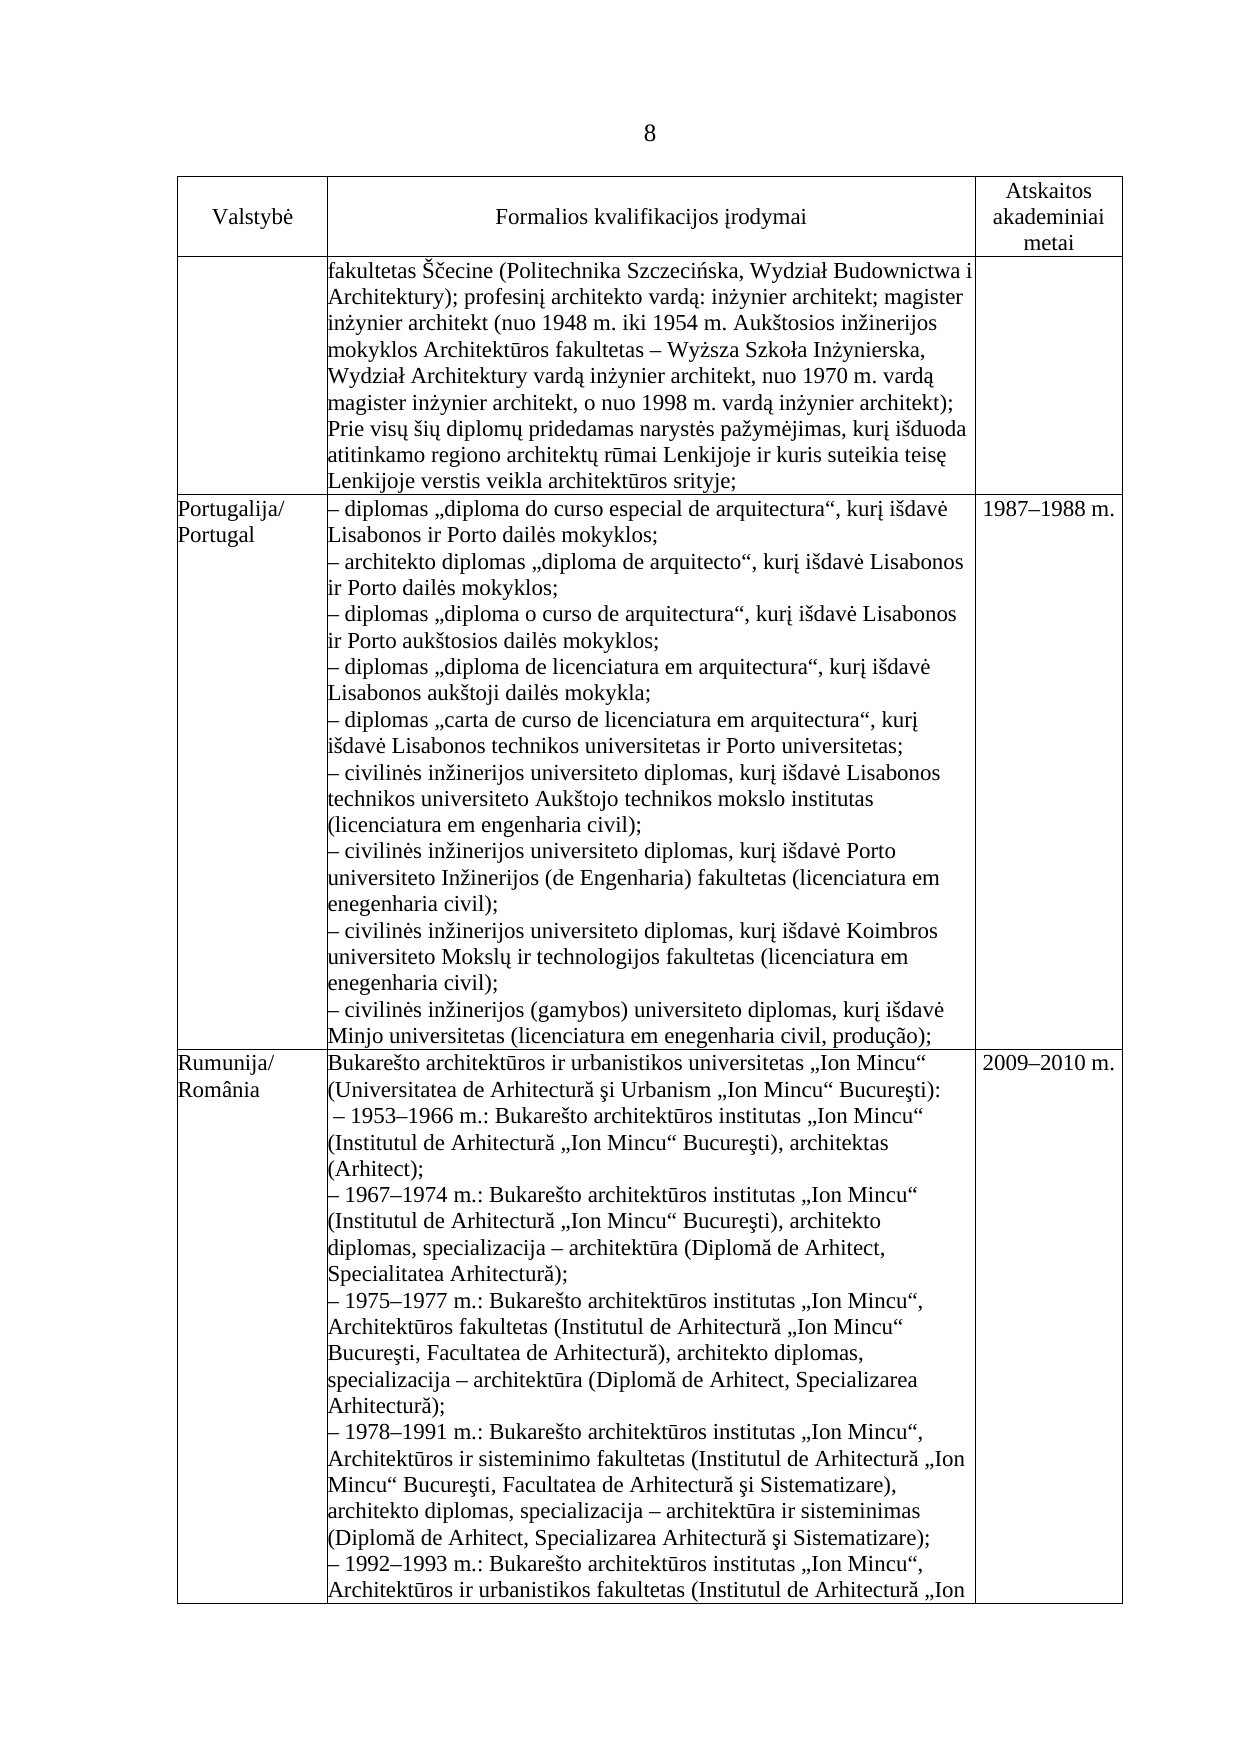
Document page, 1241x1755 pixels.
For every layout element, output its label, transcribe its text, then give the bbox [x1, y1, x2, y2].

table_header Formalios kvalifikacijos įrodymai [328, 177, 975, 256]
table_cell fakultetas Ščecine (Politechnika Szczecińska, Wydział Budownictwa i Architektury); profesinį architekto vardą: inżynier architekt; magister inżynier architekt (nuo 1948 m. iki 1954 m. Aukštosios inžinerijos mokyklos Architektūros fakultetas – Wyższa Szkoła Inżynierska, Wydział Architektury vardą inżynier architekt, nuo 1970 m. vardą magister inżynier architekt, o nuo 1998 m. vardą inżynier architekt); Prie visų šių diplomų pridedamas narystės pažymėjimas, kurį išduoda atitinkamo regiono architektų rūmai Lenkijoje ir kuris suteikia teisę Lenkijoje verstis veikla architektūros srityje; [328, 257, 975, 494]
table_cell Bukarešto architektūros ir urbanistikos universitetas „Ion Mincu“ (Universitatea de Arhitectură şi Urbanism „Ion Mincu“ Bucureşti): – 1953–1966 m.: Bukarešto architektūros institutas „Ion Mincu“ (Institutul de Arhitectură „Ion Mincu“ Bucureşti), architektas (Arhitect); – 1967–1974 m.: Bukarešto architektūros institutas „Ion Mincu“ (Institutul de Arhitectură „Ion Mincu“ Bucureşti), architekto diplomas, specializacija – architektūra (Diplomă de Arhitect, Specialitatea Arhitectură); – 1975–1977 m.: Bukarešto architektūros institutas „Ion Mincu“, Architektūros fakultetas (Institutul de Arhitectură „Ion Mincu“ Bucureşti, Facultatea de Arhitectură), architekto diplomas, specializacija – architektūra (Diplomă de Arhitect, Specializarea Arhitectură); – 1978–1991 m.: Bukarešto architektūros institutas „Ion Mincu“, Architektūros ir sisteminimo fakultetas (Institutul de Arhitectură „Ion Mincu“ Bucureşti, Facultatea de Arhitectură şi Sistematizare), architekto diplomas, specializacija – architektūra ir sisteminimas (Diplomă de Arhitect, Specializarea Arhitectură şi Sistematizare); – 1992–1993 m.: Bukarešto architektūros institutas „Ion Mincu“, Architektūros ir urbanistikos fakultetas (Institutul de Arhitectură „Ion [328, 1050, 975, 1603]
table_cell [178, 257, 327, 494]
table_cell – diplomas „diploma do curso especial de arquitectura“, kurį išdavė Lisabonos ir Porto dailės mokyklos; – architekto diplomas „diploma de arquitecto“, kurį išdavė Lisabonos ir Porto dailės mokyklos; – diplomas „diploma o curso de arquitectura“, kurį išdavė Lisabonos ir Porto aukštosios dailės mokyklos; – diplomas „diploma de licenciatura em arquitectura“, kurį išdavė Lisabonos aukštoji dailės mokykla; – diplomas „carta de curso de licenciatura em arquitectura“, kurį išdavė Lisabonos technikos universitetas ir Porto universitetas; – civilinės inžinerijos universiteto diplomas, kurį išdavė Lisabonos technikos universiteto Aukštojo technikos mokslo institutas (licenciatura em engenharia civil); – civilinės inžinerijos universiteto diplomas, kurį išdavė Porto universiteto Inžinerijos (de Engenharia) fakultetas (licenciatura em enegenharia civil); – civilinės inžinerijos universiteto diplomas, kurį išdavė Koimbros universiteto Mokslų ir technologijos fakultetas (licenciatura em enegenharia civil); – civilinės inžinerijos (gamybos) universiteto diplomas, kurį išdavė Minjo universitetas (licenciatura em enegenharia civil, produção); [328, 495, 975, 1048]
table_header Valstybė [178, 177, 327, 256]
table_cell 2009–2010 m. [976, 1050, 1122, 1603]
table_cell 1987–1988 m. [976, 495, 1122, 1048]
table_header Atskaitos akademiniai metai [976, 177, 1122, 256]
table_cell Rumunija/ România [178, 1050, 327, 1603]
table_cell [976, 257, 1122, 494]
table_cell Portugalija/ Portugal [178, 495, 327, 1048]
